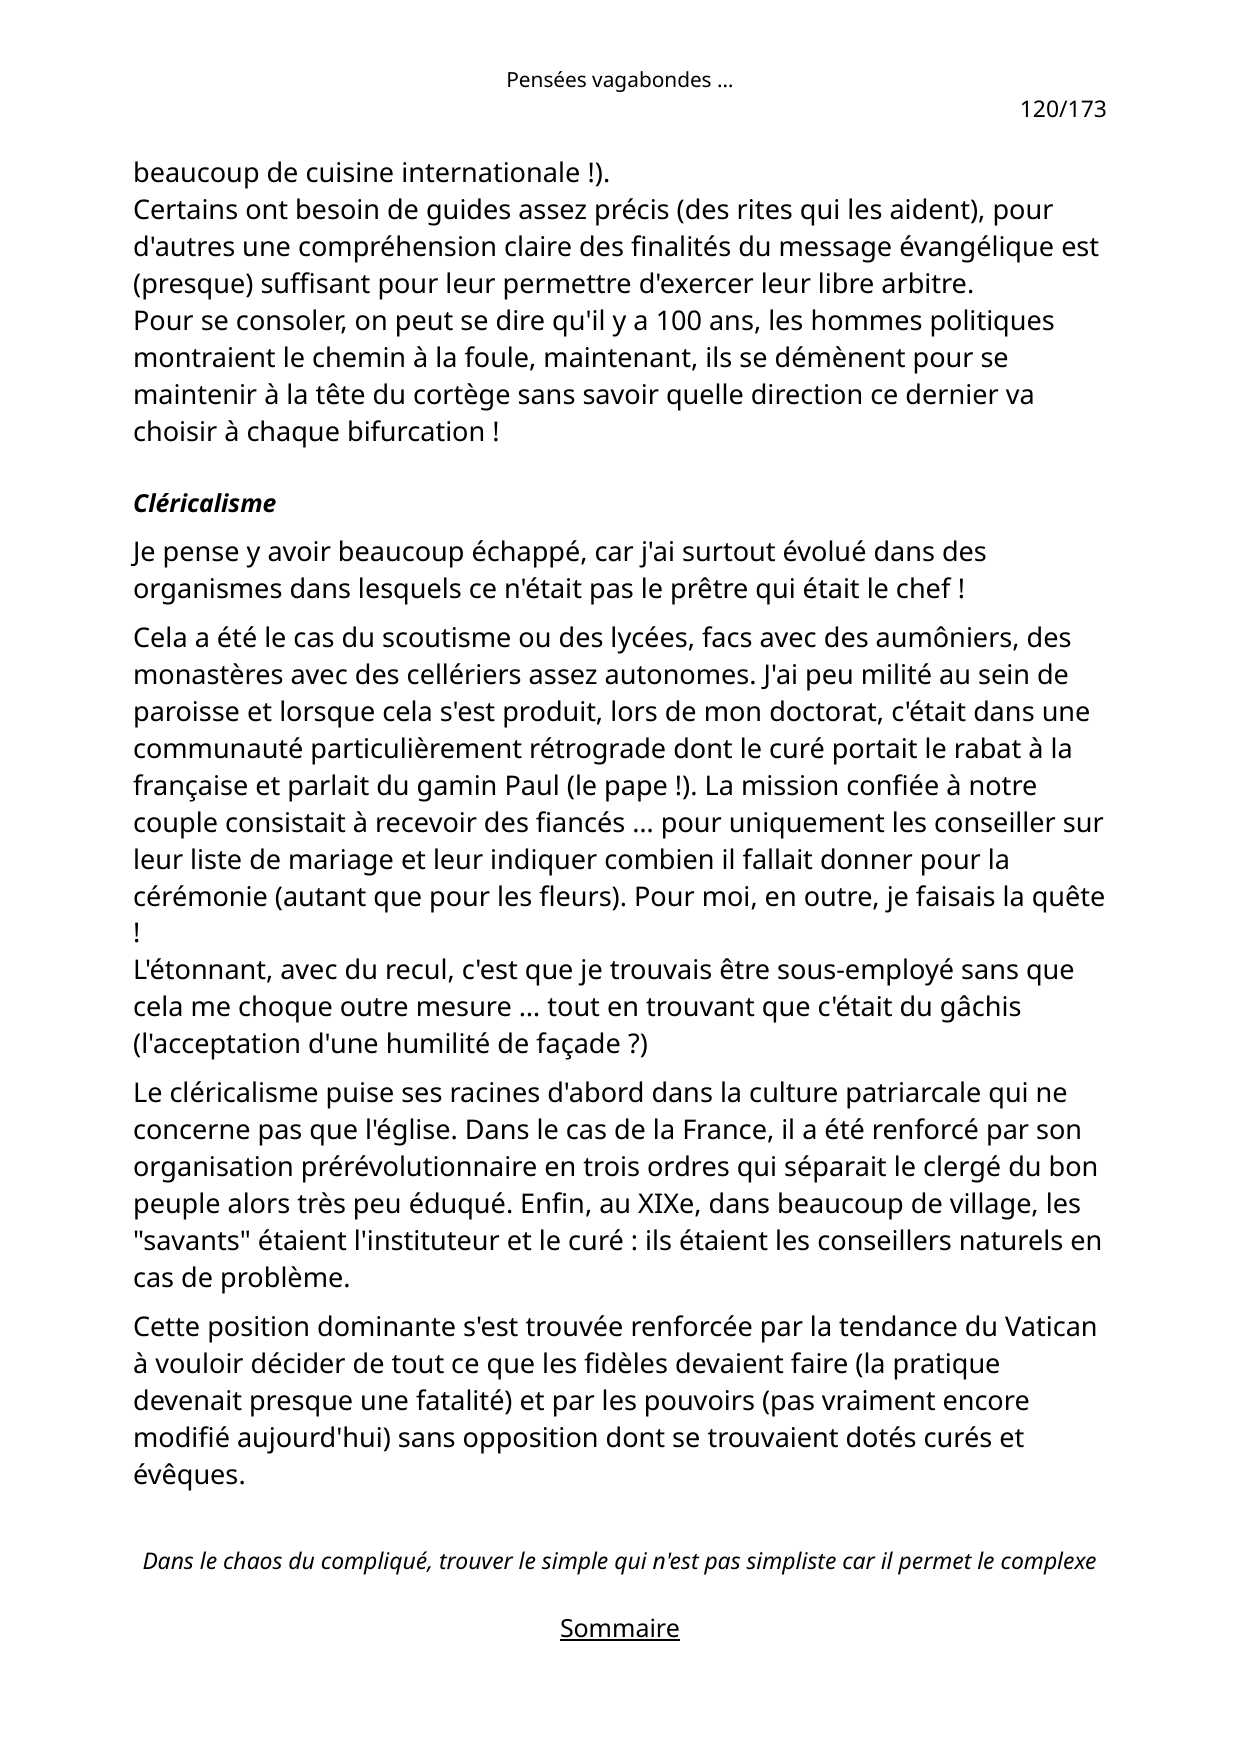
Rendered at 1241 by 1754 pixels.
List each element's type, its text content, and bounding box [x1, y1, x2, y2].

text Le cléricalisme puise ses racines d'abord dans la culture patriarcale qui ne concerne pas que l'église. Dans le cas de la France, il a été renforcé par son organisation prérévolutionnaire en trois ordres qui séparait le clergé du bon peuple alors très peu éduqué. Enfin, au XIXe, dans beaucoup de village, les "savants" étaient l'instituteur et le curé : ils étaient les conseillers naturels en cas de problème. [133, 1074, 1107, 1295]
text beaucoup de cuisine internationale !). Certains ont besoin de guides assez précis (des rites qui les aident), pour d'autres une compréhension claire des finalités du message évangélique est (presque) suffisant pour leur permettre d'exercer leur libre arbitre. Pour se consoler, on peut se dire qu'il y a 100 ans, les hommes politiques montraient le chemin à la foule, maintenant, ils se démènent pour se maintenir à la tête du cortège sans savoir quelle direction ce dernier va choisir à chaque bifurcation ! [133, 154, 1107, 449]
text Cela a été le cas du scoutisme ou des lycées, facs avec des aumôniers, des monastères avec des cellériers assez autonomes. J'ai peu milité au sein de paroisse et lorsque cela s'est produit, lors de mon doctorat, c'était dans une communauté particulièrement rétrograde dont le curé portait le rabat à la française et parlait du gamin Paul (le pape !). La mission confiée à notre couple consistait à recevoir des fiancés … pour uniquement les conseiller sur leur liste de mariage et leur indiquer combien il fallait donner pour la cérémonie (autant que pour les fleurs). Pour moi, en outre, je faisais la quête ! L'étonnant, avec du recul, c'est que je trouvais être sous-employé sans que cela me choque outre mesure … tout en trouvant que c'était du gâchis (l'acceptation d'une humilité de façade ?) [133, 619, 1107, 1061]
text Je pense y avoir beaucoup échappé, car j'ai surtout évolué dans des organismes dans lesquels ce n'était pas le prêtre qui était le chef ! [133, 533, 1107, 606]
subtitle Cléricalisme [133, 486, 1107, 520]
text Cette position dominante s'est trouvée renforcée par la tendance du Vatican à vouloir décider de tout ce que les fidèles devaient faire (la pratique devenait presque une fatalité) et par les pouvoirs (pas vraiment encore modifié aujourd'hui) sans opposition dont se trouvaient dotés curés et évêques. [133, 1308, 1107, 1492]
